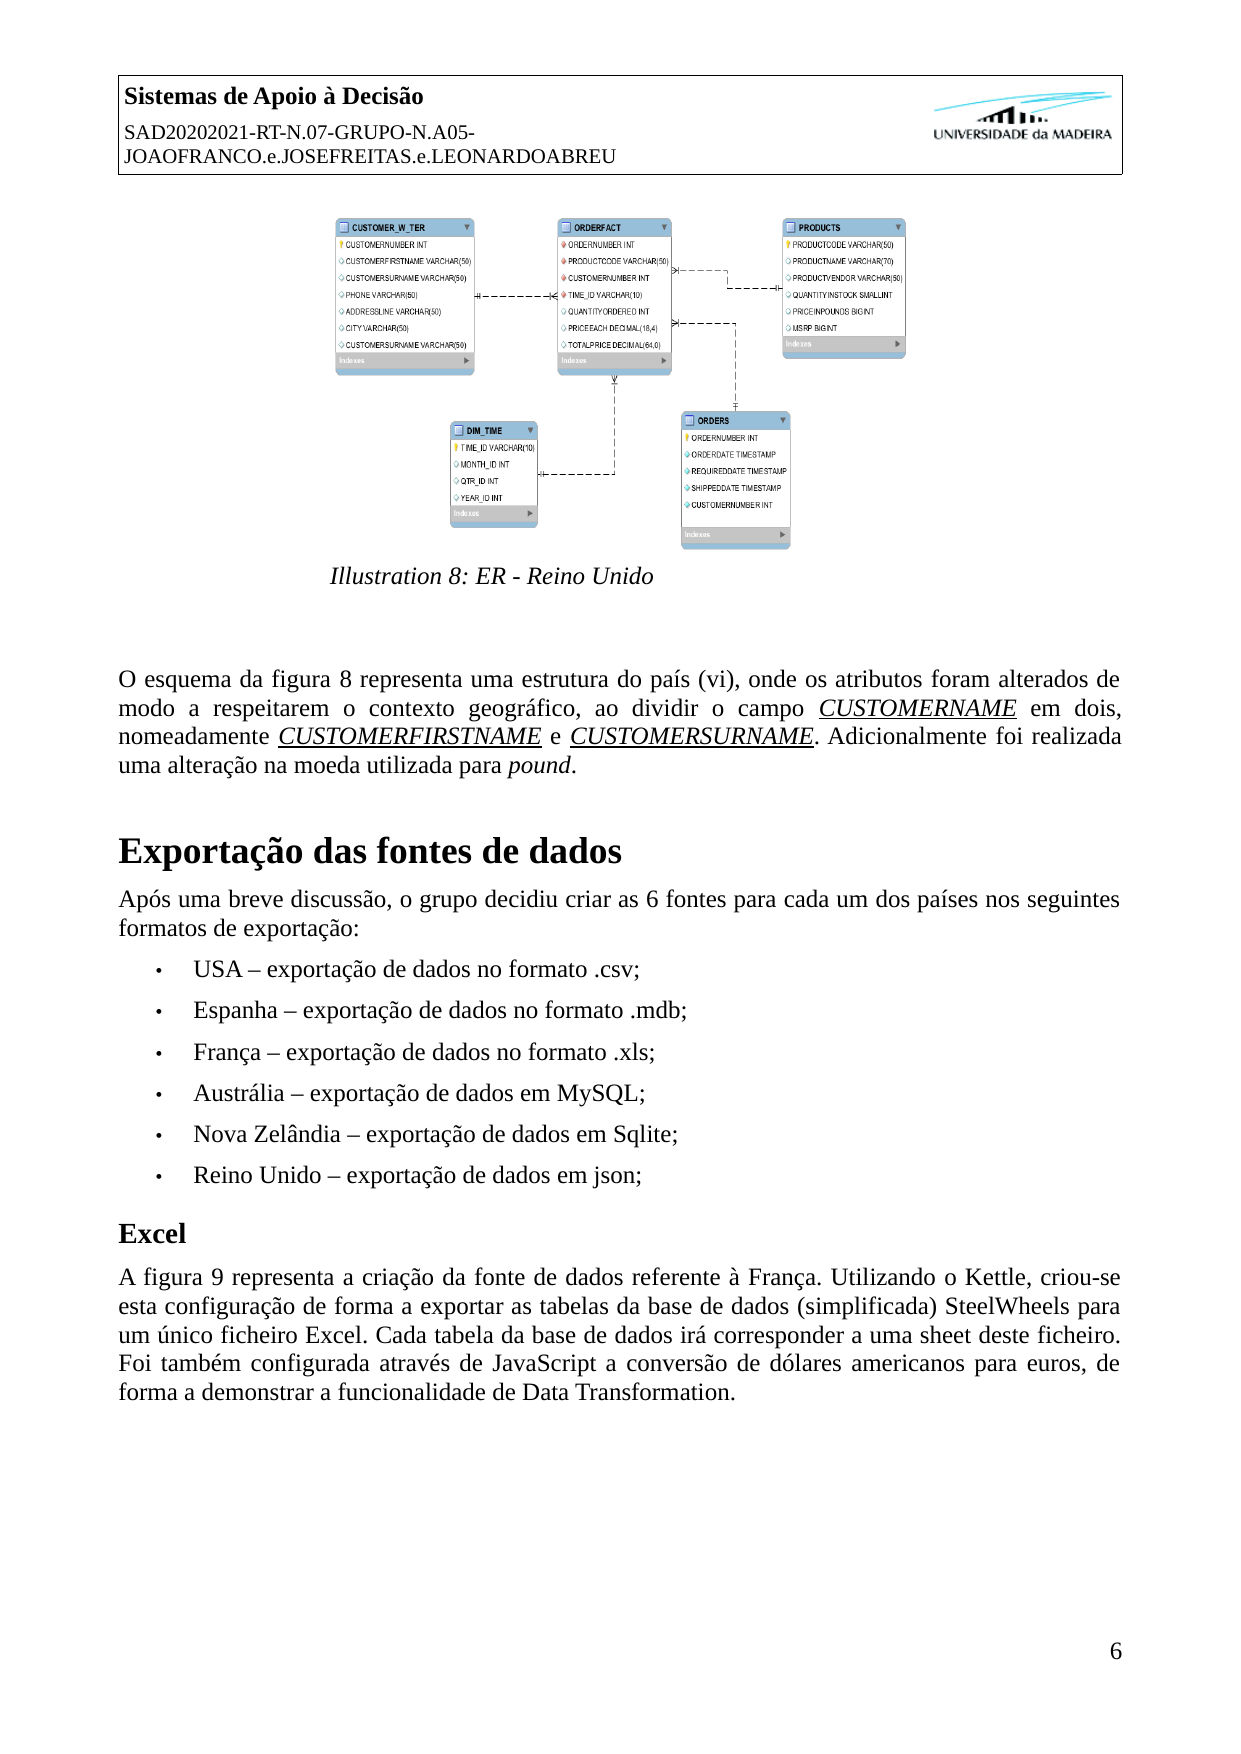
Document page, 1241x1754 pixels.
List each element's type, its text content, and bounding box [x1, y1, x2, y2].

text Illustration 8: ER - Reino Unido [329, 556, 911, 590]
picture [919, 80, 1120, 146]
subtitle Exportação das fontes de dados [118, 828, 1122, 872]
subtitle Excel [118, 1216, 1122, 1250]
list Espanha – exportação de dados no formato .mdb; [156, 995, 1122, 1024]
list USA – exportação de dados no formato .csv; [156, 954, 1122, 983]
list Reino Unido – exportação de dados em json; [156, 1160, 1122, 1189]
text O esquema da figura 8 representa uma estrutura do país (vi), onde os atributos foram alterados de modo a respeitarem o contexto geográfico, ao dividir o campo CUSTOMERNAME em dois, nomeadamente CUSTOMERFIRSTNAME e CUSTOMERSURNAME. Adicionalmente foi realizada uma alteração na moeda utilizada para pound. [118, 664, 1122, 779]
picture [329, 210, 911, 556]
list França – exportação de dados no formato .xls; [156, 1037, 1122, 1065]
text Após uma breve discussão, o grupo decidiu criar as 6 fontes para cada um dos países nos seguintes formatos de exportação: [118, 884, 1122, 942]
text A figura 9 representa a criação da fonte de dados referente à França. Utilizando o Kettle, criou-se esta configuração de forma a exportar as tabelas da base de dados (simplificada) SteelWheels para um único ficheiro Excel. Cada tabela da base de dados irá corresponder a uma sheet deste ficheiro. Foi também configurada através de JavaScript a conversão de dólares americanos para euros, de forma a demonstrar a funcionalidade de Data Transformation. [118, 1262, 1122, 1406]
list Nova Zelândia – exportação de dados em Sqlite; [156, 1119, 1122, 1148]
list Austrália – exportação de dados em MySQL; [156, 1078, 1122, 1107]
